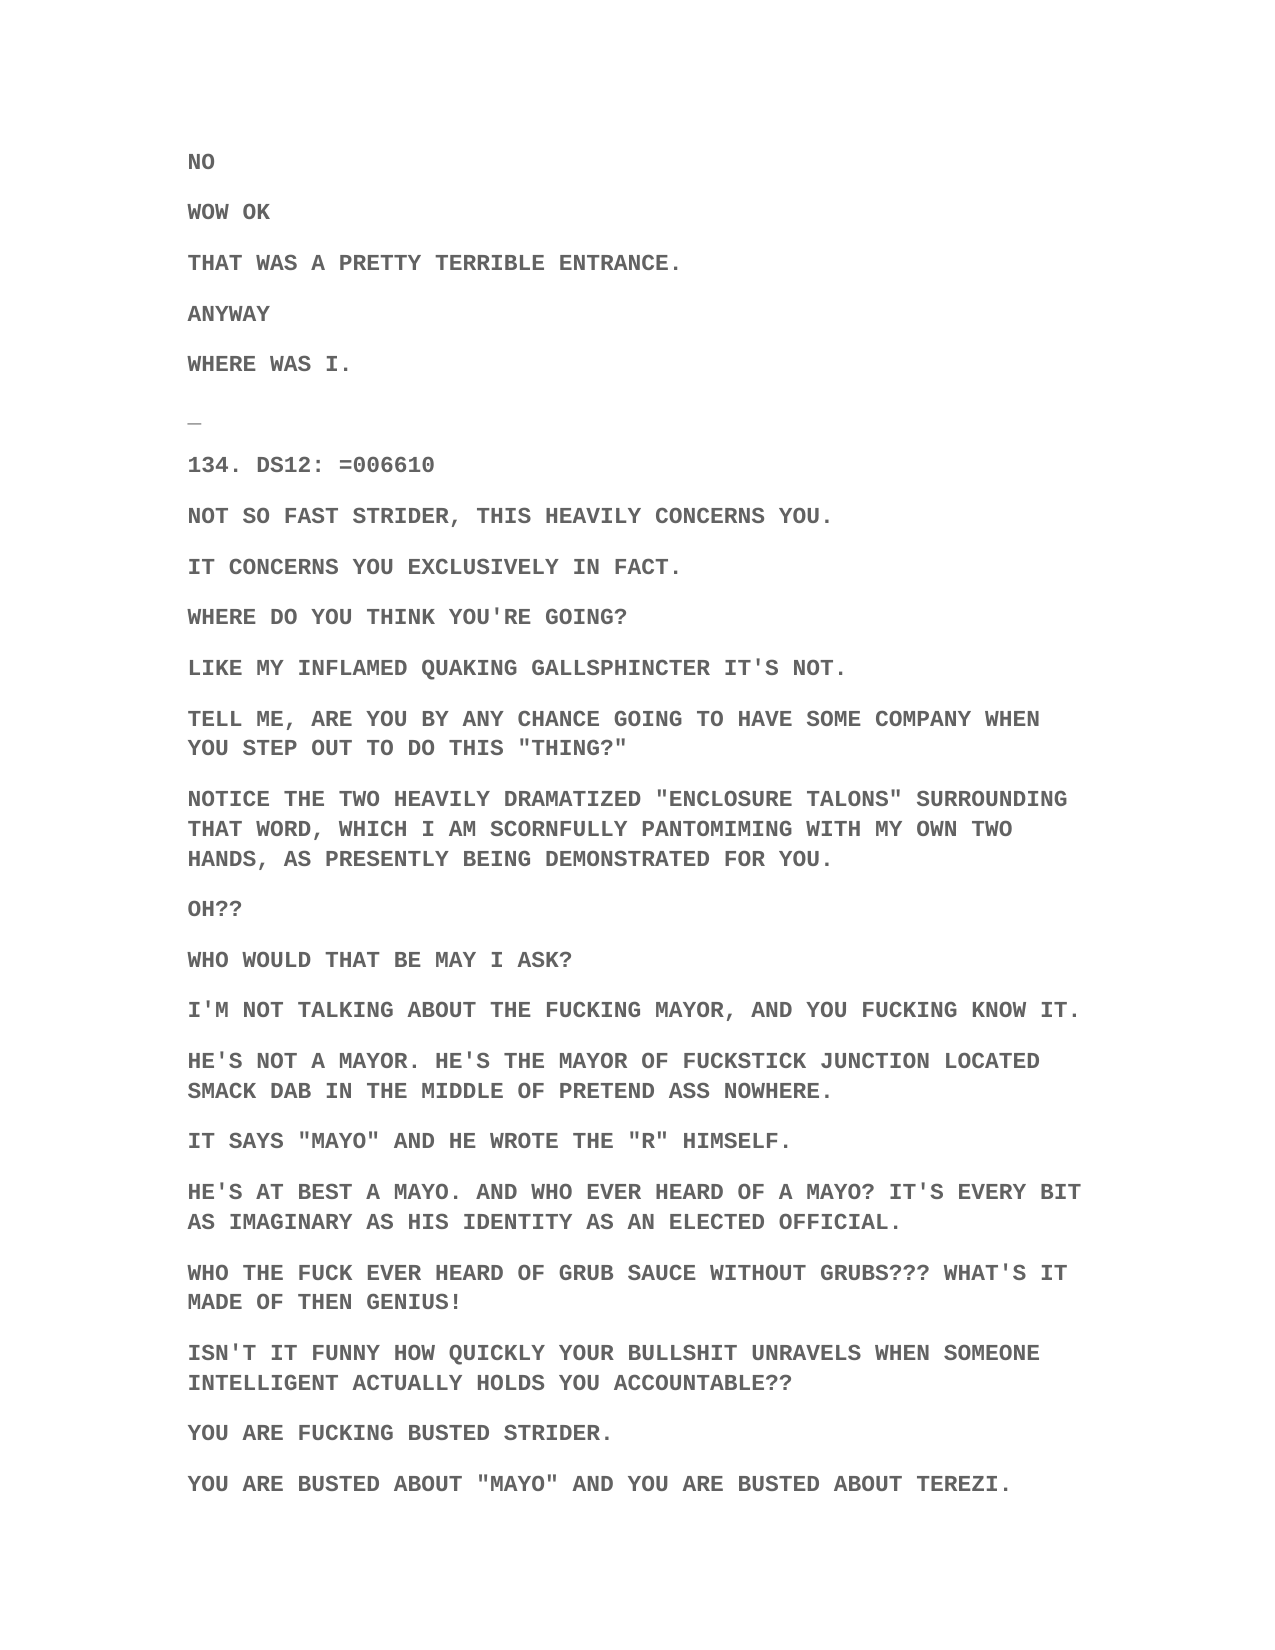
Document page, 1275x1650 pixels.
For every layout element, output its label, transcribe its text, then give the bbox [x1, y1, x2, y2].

text THAT WAS A PRETTY TERRIBLE ENTRANCE. [187, 251, 1087, 277]
text NOTICE THE TWO HEAVILY DRAMATIZED "ENCLOSURE TALONS" SURROUNDING THAT WORD, WHICH I AM SCORNFULLY PANTOMIMING WITH MY OWN TWO HANDS, AS PRESENTLY BEING DEMONSTRATED FOR YOU. [187, 787, 1087, 873]
text HE'S AT BEST A MAYO. AND WHO EVER HEARD OF A MAYO? IT'S EVERY BIT AS IMAGINARY AS HIS IDENTITY AS AN ELECTED OFFICIAL. [187, 1180, 1087, 1236]
text ANYWAY [187, 302, 1087, 328]
text WHO WOULD THAT BE MAY I ASK? [187, 948, 1087, 974]
text LIKE MY INFLAMED QUAKING GALLSPHINCTER IT'S NOT. [187, 656, 1087, 682]
text WHO THE FUCK EVER HEARD OF GRUB SAUCE WITHOUT GRUBS??? WHAT'S IT MADE OF THEN GENIUS! [187, 1261, 1087, 1317]
text WOW OK [187, 201, 1087, 227]
text WHERE WAS I. [187, 352, 1087, 378]
text NOT SO FAST STRIDER, THIS HEAVILY CONCERNS YOU. [187, 504, 1087, 530]
text IT SAYS "MAYO" AND HE WROTE THE "R" HIMSELF. [187, 1130, 1087, 1156]
text 134. DS12: =006610 [187, 454, 1087, 480]
text NO [187, 150, 1087, 176]
text YOU ARE FUCKING BUSTED STRIDER. [187, 1422, 1087, 1448]
text HE'S NOT A MAYOR. HE'S THE MAYOR OF FUCKSTICK JUNCTION LOCATED SMACK DAB IN THE MIDDLE OF PRETEND ASS NOWHERE. [187, 1049, 1087, 1105]
text YOU ARE BUSTED ABOUT "MAYO" AND YOU ARE BUSTED ABOUT TEREZI. [187, 1472, 1087, 1498]
text _ [187, 403, 1087, 429]
text I'M NOT TALKING ABOUT THE FUCKING MAYOR, AND YOU FUCKING KNOW IT. [187, 999, 1087, 1025]
text TELL ME, ARE YOU BY ANY CHANCE GOING TO HAVE SOME COMPANY WHEN YOU STEP OUT TO DO THIS "THING?" [187, 707, 1087, 763]
text WHERE DO YOU THINK YOU'RE GOING? [187, 606, 1087, 632]
text OH?? [187, 897, 1087, 923]
text ISN'T IT FUNNY HOW QUICKLY YOUR BULLSHIT UNRAVELS WHEN SOMEONE INTELLIGENT ACTUALLY HOLDS YOU ACCOUNTABLE?? [187, 1341, 1087, 1397]
text IT CONCERNS YOU EXCLUSIVELY IN FACT. [187, 555, 1087, 581]
